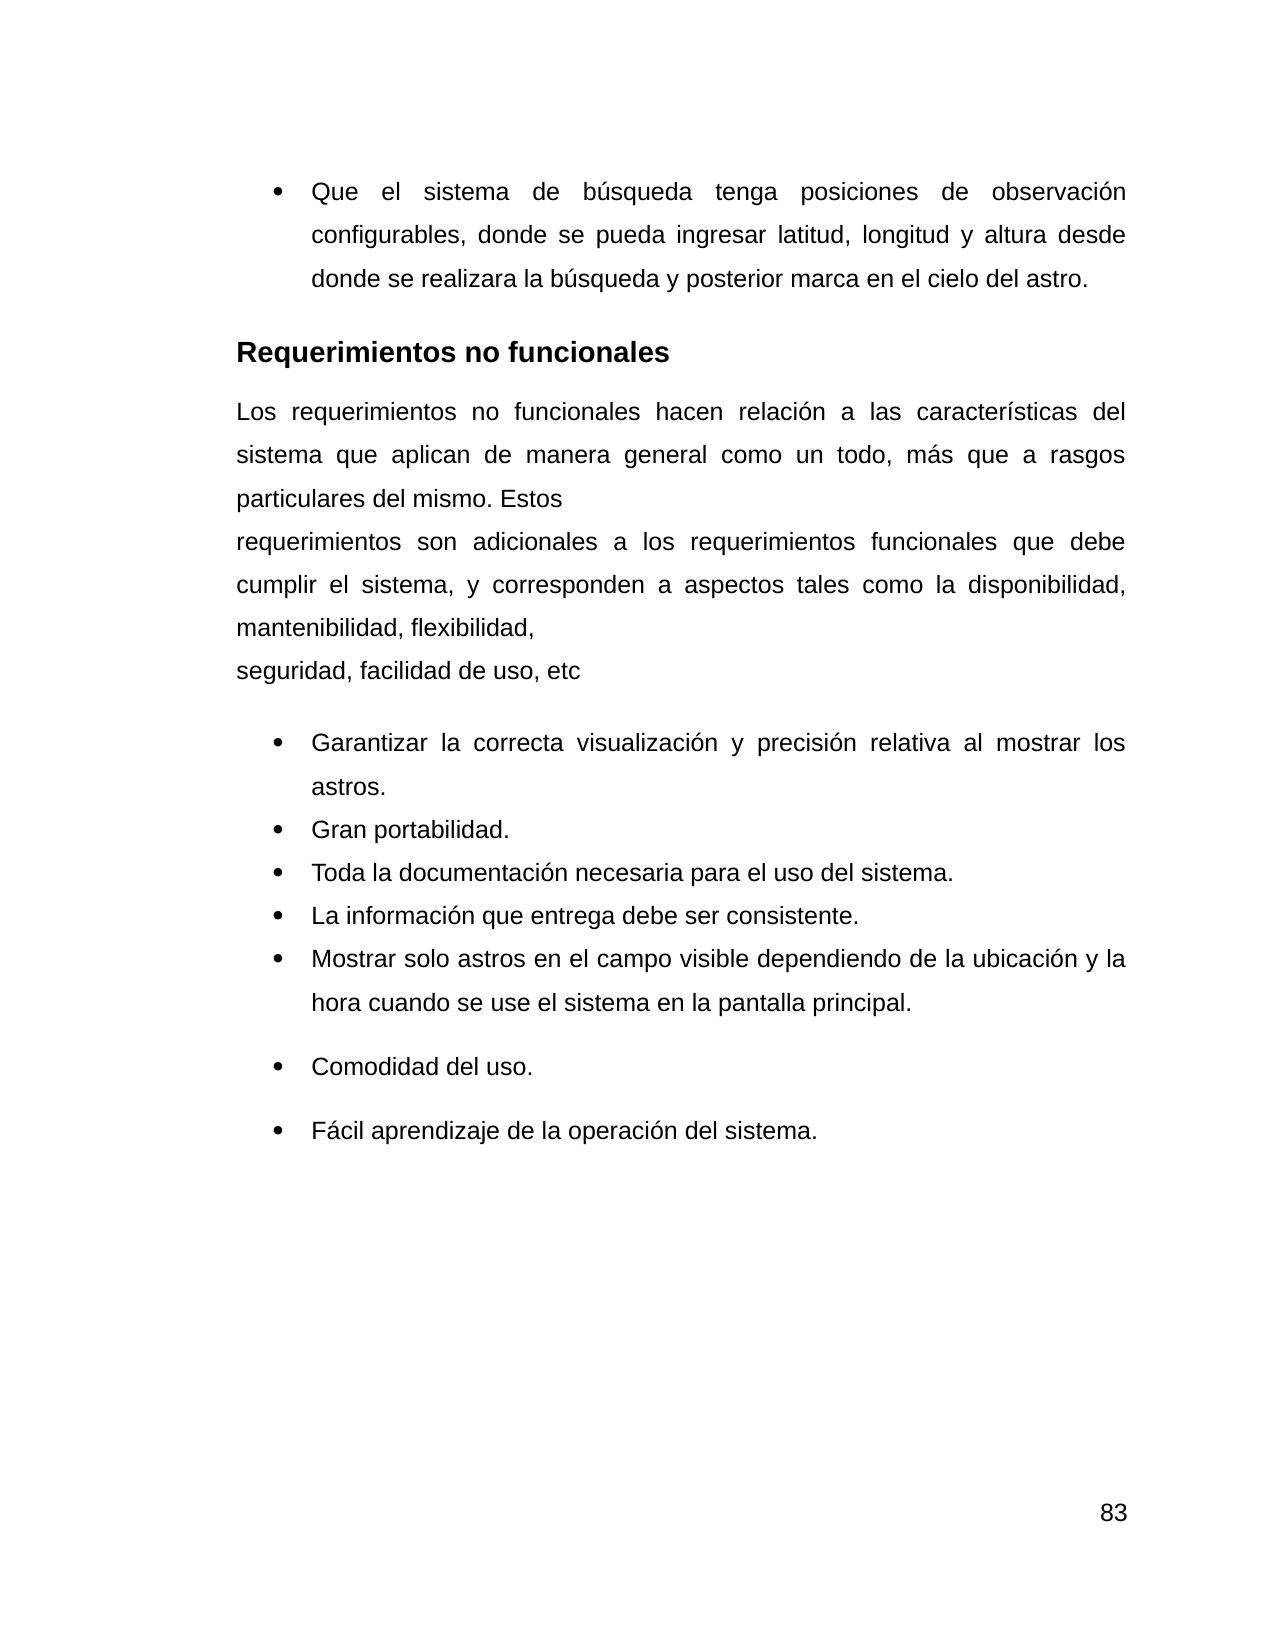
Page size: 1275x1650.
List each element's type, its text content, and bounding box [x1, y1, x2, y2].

text seguridad, facilidad de uso, etc [236, 656, 1127, 685]
text Los requerimientos no funcionales hacen relación a las características del sistema que aplican de manera general como un todo, más que a rasgos particulares del mismo. Estos [236, 397, 1127, 512]
text requerimientos son adicionales a los requerimientos funcionales que debe cumplir el sistema, y corresponden a aspectos tales como la disponibilidad, mantenibilidad, flexibilidad, [236, 527, 1127, 642]
list La información que entrega debe ser consistente. [274, 901, 1127, 930]
subtitle Requerimientos no funcionales [236, 334, 1127, 368]
list Garantizar la correcta visualización y precisión relativa al mostrar los astros. [274, 728, 1127, 800]
list Mostrar solo astros en el campo visible dependiendo de la ubicación y la hora cuando se use el sistema en la pantalla principal. [274, 944, 1127, 1016]
list Fácil aprendizaje de la operación del sistema. [274, 1116, 1127, 1144]
list Gran portabilidad. [274, 815, 1127, 844]
list Comodidad del uso. [274, 1052, 1127, 1081]
list Que el sistema de búsqueda tenga posiciones de observación configurables, donde se pueda ingresar latitud, longitud y altura desde donde se realizara la búsqueda y posterior marca en el cielo del astro. [274, 177, 1127, 292]
list Toda la documentación necesaria para el uso del sistema. [274, 858, 1127, 887]
